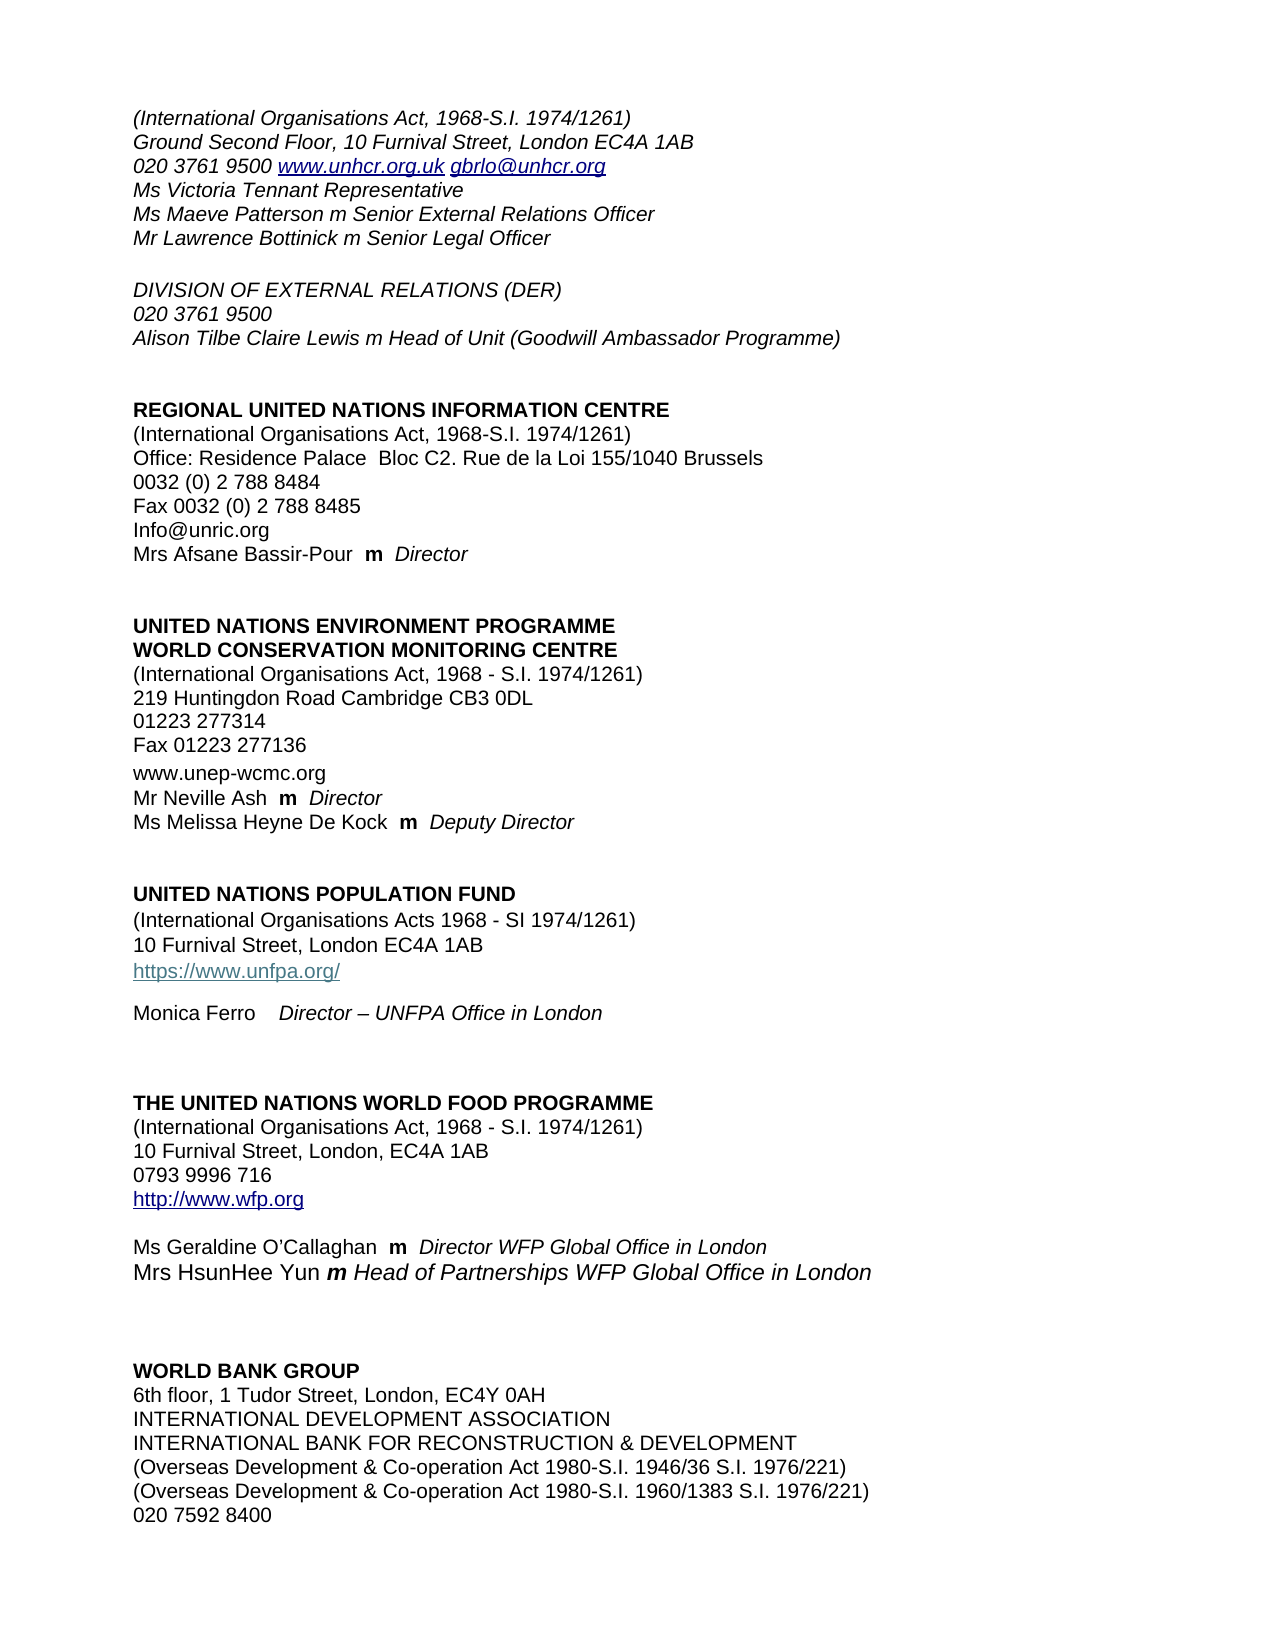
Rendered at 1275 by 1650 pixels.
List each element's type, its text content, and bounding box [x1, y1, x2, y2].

text 0032 (0) 2 788 8484 [133, 470, 1181, 494]
text 0793 9996 716 http://www.wfp.org [133, 1163, 1181, 1211]
text Ms Maeve Patterson m Senior External Relations Officer [133, 201, 1181, 225]
text 01223 277314 [133, 709, 1181, 733]
text WORLD BANK GROUP [133, 1359, 1181, 1383]
text Mrs HsunHee Yun m Head of Partnerships WFP Global Office in London [133, 1259, 1181, 1285]
text (International Organisations Act, 1968-S.I. 1974/1261) [133, 422, 1181, 446]
text Ms Melissa Heyne De Kock m Deputy Director [133, 810, 1181, 834]
text INTERNATIONAL DEVELOPMENT ASSOCIATION [133, 1407, 1181, 1431]
text (International Organisations Act, 1968 - S.I. 1974/1261) [133, 661, 1181, 685]
text 020 3761 9500 www.unhcr.org.uk gbrlo@unhcr.org [133, 153, 1181, 177]
text (Overseas Development & Co-operation Act 1980-S.I. 1946/36 S.I. 1976/221) [133, 1455, 1181, 1479]
text 020 7592 8400 [133, 1503, 1181, 1527]
text UNITED NATIONS POPULATION FUND (International Organisations Acts 1968 - SI 1974/1261) 10 Furnival Street, London EC4A 1AB https://www.unfpa.org/ [133, 882, 1181, 983]
text (International Organisations Act, 1968-S.I. 1974/1261) [133, 106, 1181, 129]
text www.unep-wcmc.org [133, 757, 1181, 786]
text Alison Tilbe Claire Lewis m Head of Unit (Goodwill Ambassador Programme) [133, 326, 1181, 350]
text Mr Lawrence Bottinick m Senior Legal Officer [133, 225, 1181, 278]
text (Overseas Development & Co-operation Act 1980-S.I. 1960/1383 S.I. 1976/221) [133, 1479, 1181, 1503]
text Monica Ferro Director – UNFPA Office in London [133, 1001, 1181, 1025]
text 020 3761 9500 [133, 302, 1181, 326]
text Fax 0032 (0) 2 788 8485 [133, 494, 1181, 518]
text THE UNITED NATIONS WORLD FOOD PROGRAMME [133, 1091, 1181, 1115]
text Ms Geraldine O’Callaghan m Director WFP Global Office in London [133, 1235, 1181, 1259]
text Fax 01223 277136 [133, 733, 1181, 757]
text Ms Victoria Tennant Representative [133, 177, 1181, 201]
text Info@unric.org [133, 518, 1181, 542]
text WORLD CONSERVATION MONITORING CENTRE [133, 637, 1181, 661]
text Office: Residence Palace Bloc C2. Rue de la Loi 155/1040 Brussels [133, 446, 1181, 470]
text (International Organisations Act, 1968 - S.I. 1974/1261) [133, 1115, 1181, 1139]
text Mrs Afsane Bassir-Pour m Director [133, 542, 1181, 566]
text REGIONAL UNITED NATIONS INFORMATION CENTRE [133, 398, 1181, 422]
text 219 Huntingdon Road Cambridge CB3 0DL [133, 685, 1181, 709]
text UNITED NATIONS ENVIRONMENT PROGRAMME [133, 613, 1181, 637]
text 10 Furnival Street, London, EC4A 1AB [133, 1139, 1181, 1163]
text DIVISION OF EXTERNAL RELATIONS (DER) [133, 278, 1181, 302]
text Ground Second Floor, 10 Furnival Street, London EC4A 1AB [133, 129, 1181, 153]
text 6th floor, 1 Tudor Street, London, EC4Y 0AH [133, 1383, 1181, 1407]
text INTERNATIONAL BANK FOR RECONSTRUCTION & DEVELOPMENT [133, 1431, 1181, 1455]
text Mr Neville Ash m Director [133, 786, 1181, 810]
